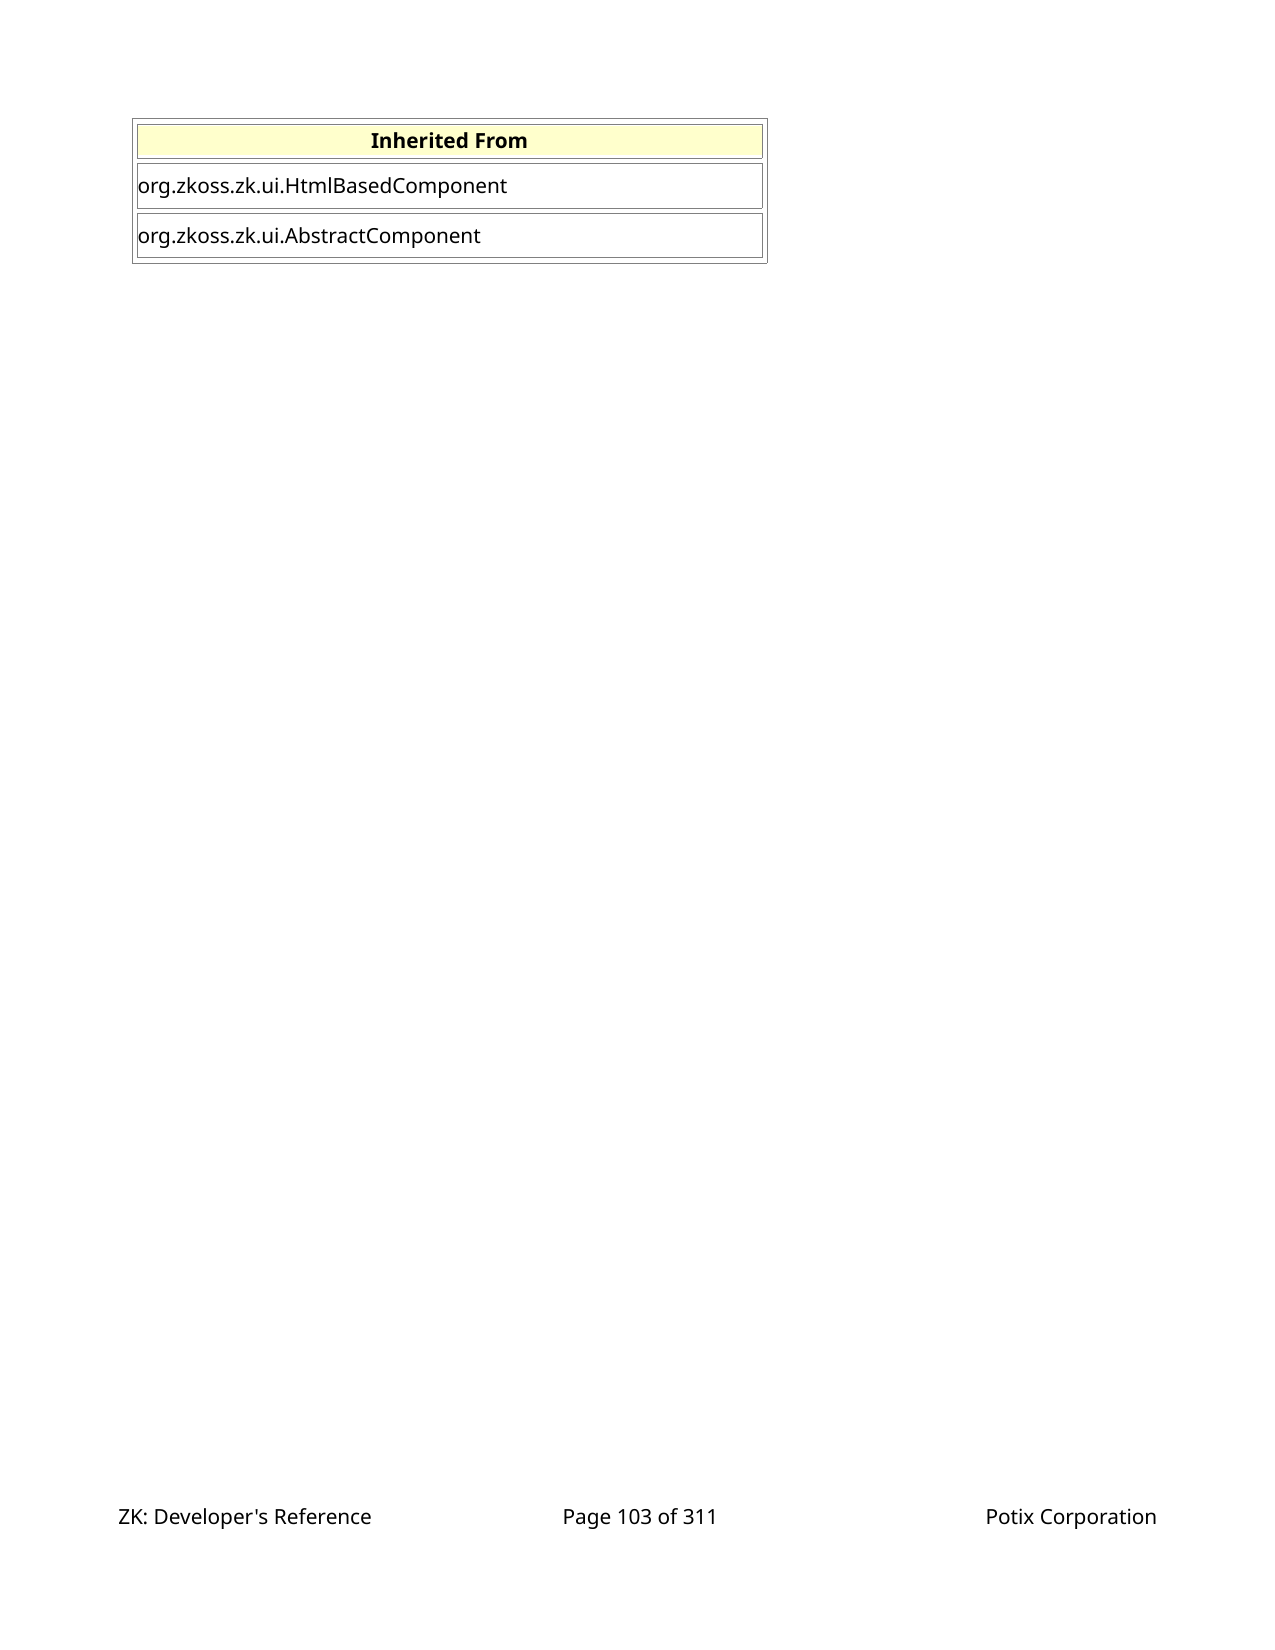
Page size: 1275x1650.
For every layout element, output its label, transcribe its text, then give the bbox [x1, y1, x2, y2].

table_header Inherited From [134, 119, 764, 158]
table_cell org.zkoss.zk.ui.AbstractComponent [134, 208, 764, 257]
table_cell org.zkoss.zk.ui.HtmlBasedComponent [134, 158, 764, 207]
